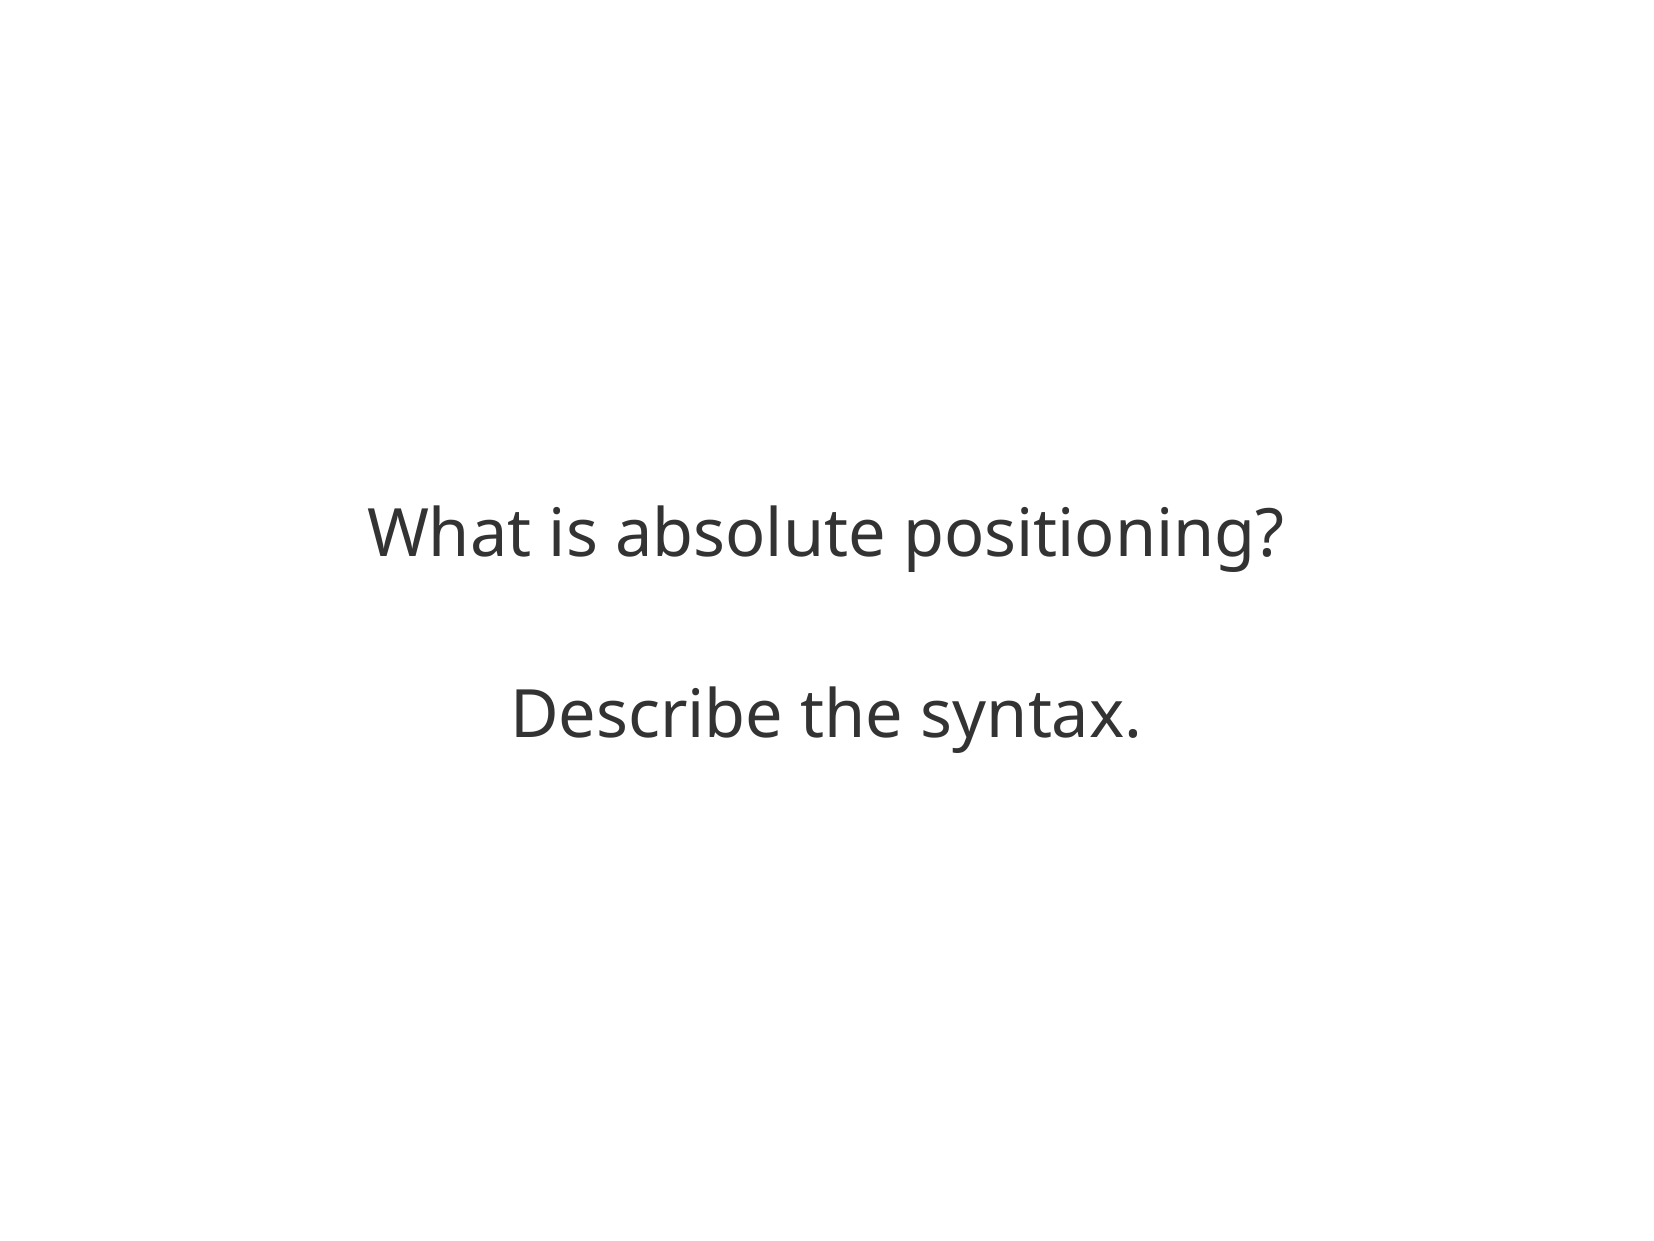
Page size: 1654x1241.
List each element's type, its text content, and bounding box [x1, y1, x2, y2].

subtitle What is absolute positioning? Describe the syntax. [82, 49, 1571, 1193]
